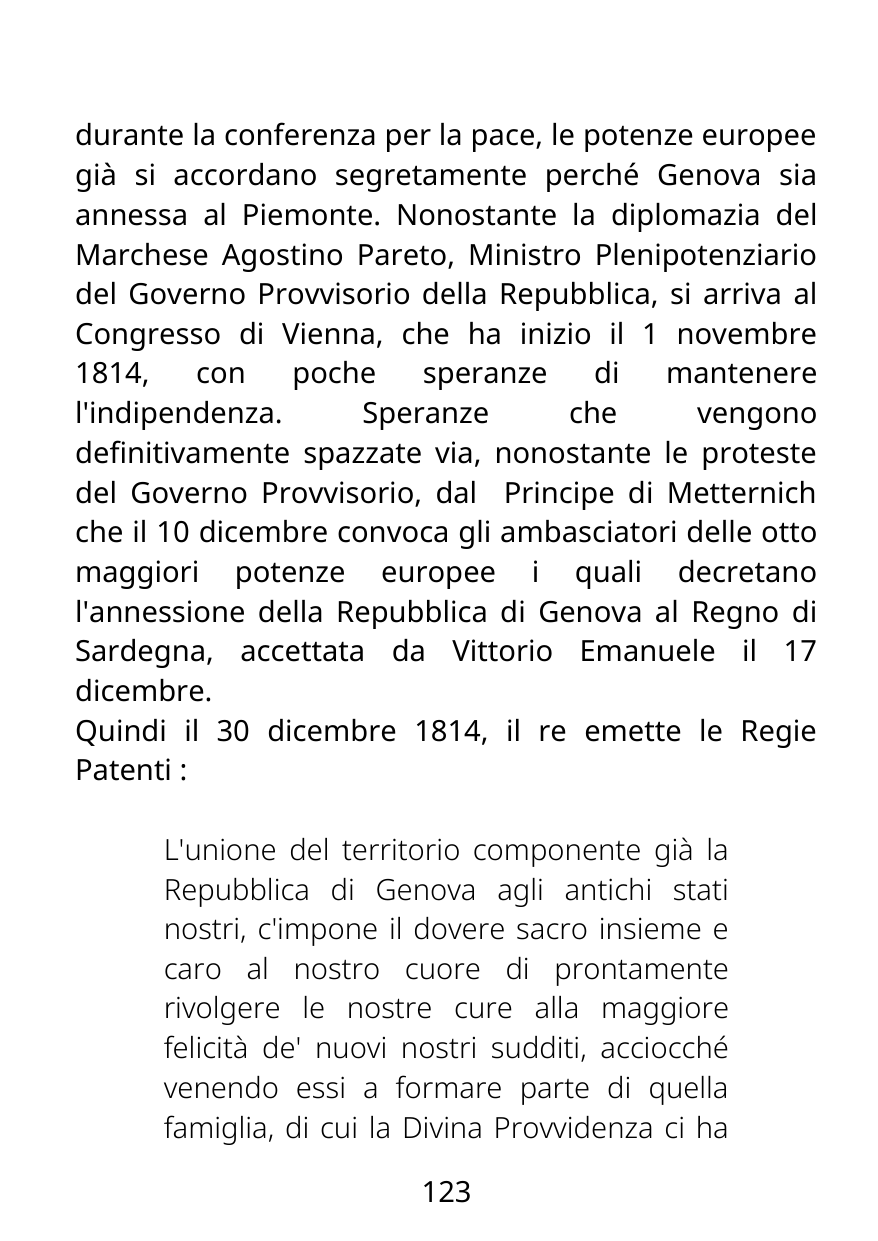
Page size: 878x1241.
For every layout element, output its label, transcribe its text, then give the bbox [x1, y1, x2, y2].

text L'unione del territorio componente già la Repubblica di Genova agli antichi stati nostri, c'impone il dovere sacro insieme e caro al nostro cuore di prontamente rivolgere le nostre cure alla maggiore felicità de' nuovi nostri sudditi, acciocché venendo essi a formare parte di quella famiglia, di cui la Divina Provvidenza ci ha [163, 829, 729, 1147]
text durante la conferenza per la pace, le potenze europee già si accordano segretamente perché Genova sia annessa al Piemonte. Nonostante la diplomazia del Marchese Agostino Pareto, Ministro Plenipotenziario del Governo Provvisorio della Repubblica, si arriva al Congresso di Vienna, che ha inizio il 1 novembre 1814, con poche speranze di mantenere l'indipendenza. Speranze che vengono definitivamente spazzate via, nonostante le proteste del Governo Provvisorio, dal Principe di Metternich che il 10 dicembre convoca gli ambasciatori delle otto maggiori potenze europee i quali decretano l'annessione della Repubblica di Genova al Regno di Sardegna, accettata da Vittorio Emanuele il 17 dicembre. [75, 115, 818, 710]
text Quindi il 30 dicembre 1814, il re emette le Regie Patenti : [75, 710, 818, 789]
